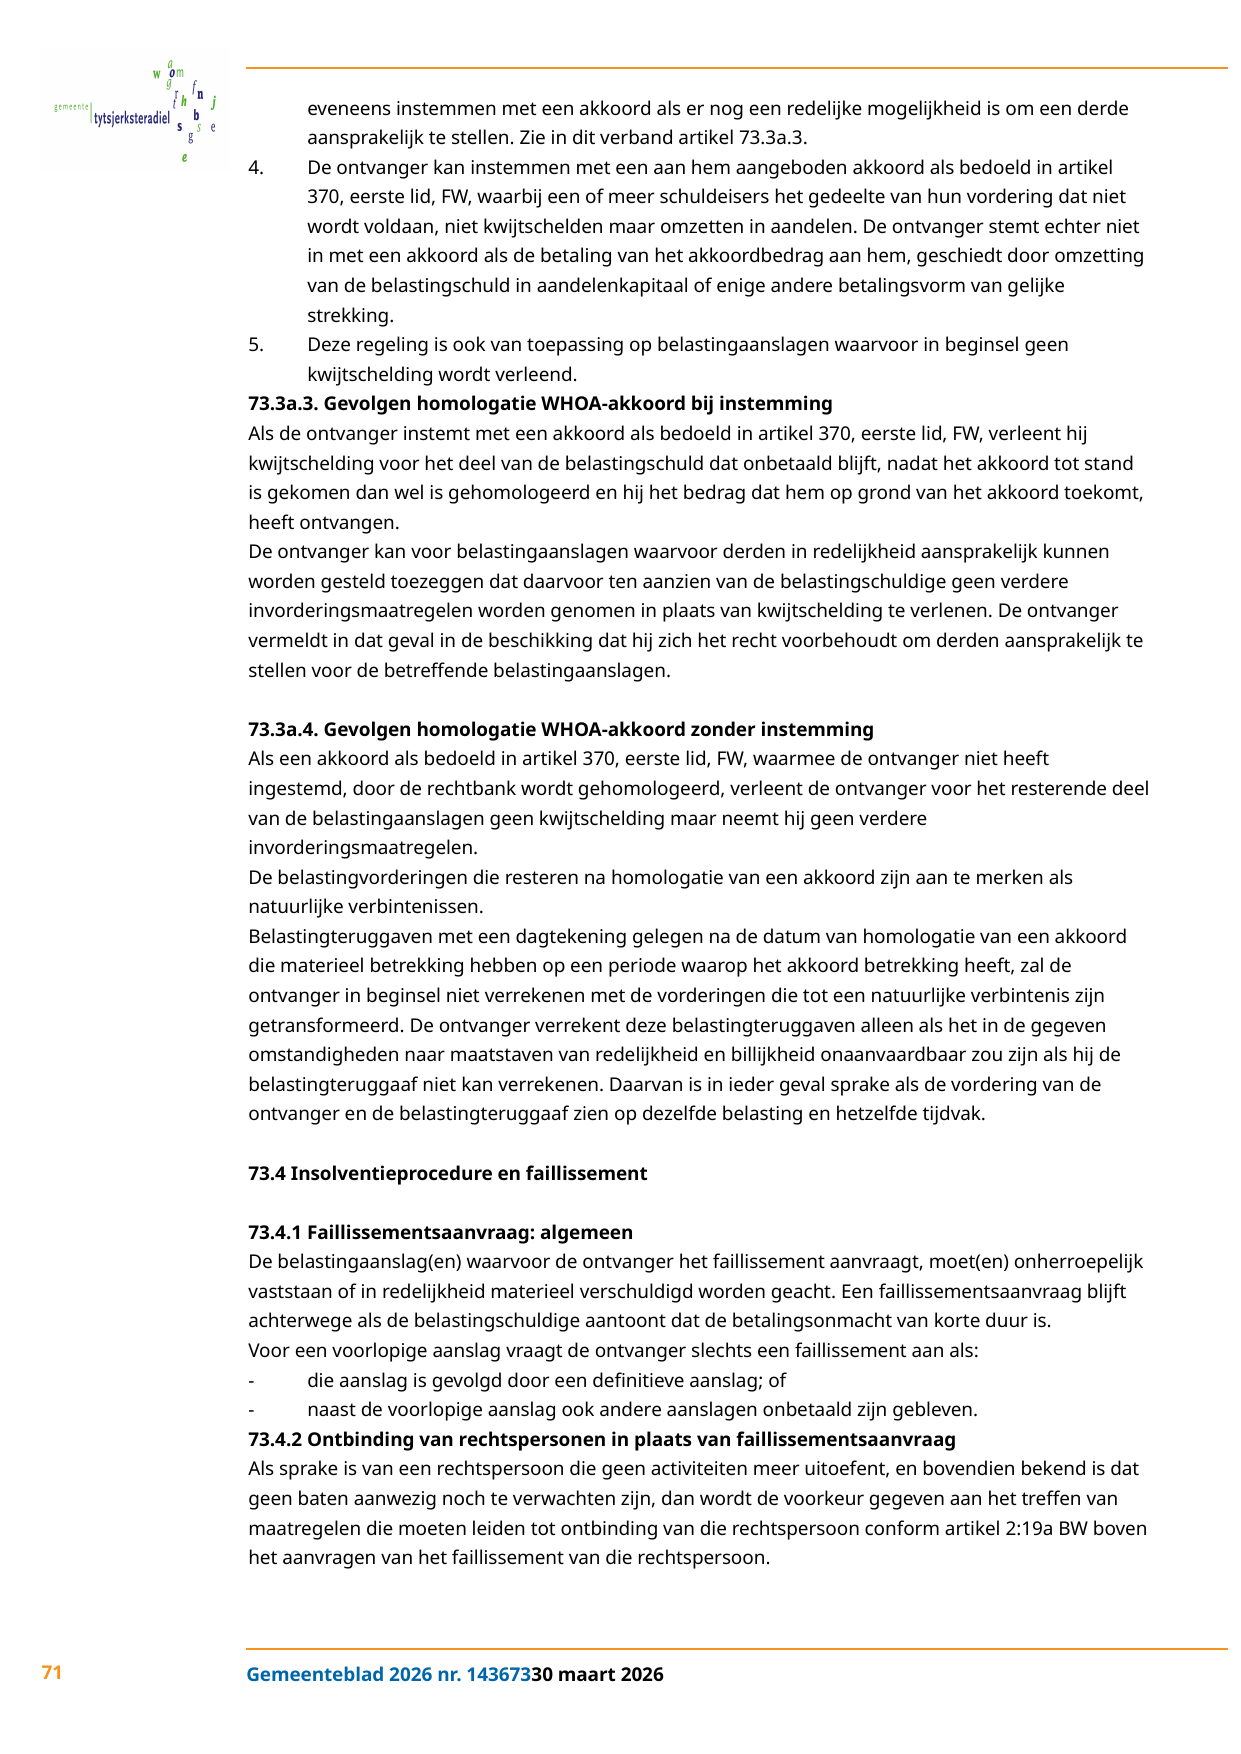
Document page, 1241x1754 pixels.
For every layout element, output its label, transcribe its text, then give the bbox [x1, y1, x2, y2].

text 73.4.2 Ontbinding van rechtspersonen in plaats van faillissementsaanvraag [248, 1426, 1152, 1452]
picture [41, 47, 231, 172]
list Deze regeling is ook van toepassing op belastingaanslagen waarvoor in beginsel geen kwijtschelding wordt verleend. [248, 331, 1152, 387]
text 73.4.1 Faillissementsaanvraag: algemeen [248, 1219, 1152, 1245]
list De ontvanger kan instemmen met een aan hem aangeboden akkoord als bedoeld in artikel 370, eerste lid, FW, waarbij een of meer schuldeisers het gedeelte van hun vordering dat niet wordt voldaan, niet kwijtschelden maar omzetten in aandelen. De ontvanger stemt echter niet in met een akkoord als de betaling van het akkoordbedrag aan hem, geschiedt door omzetting van de belastingschuld in aandelenkapitaal of enige andere betalingsvorm van gelijke strekking. [248, 154, 1152, 328]
text 73.3a.4. Gevolgen homologatie WHOA-akkoord zonder instemming [248, 716, 1152, 742]
text De belastingvorderingen die resteren na homologatie van een akkoord zijn aan te merken als natuurlijke verbintenissen. [248, 864, 1152, 919]
list naast de voorlopige aanslag ook andere aanslagen onbetaald zijn gebleven. [248, 1396, 1152, 1422]
text Als de ontvanger instemt met een akkoord als bedoeld in artikel 370, eerste lid, FW, verleent hij kwijtschelding voor het deel van de belastingschuld dat onbetaald blijft, nadat het akkoord tot stand is gekomen dan wel is gehomologeerd en hij het bedrag dat hem op grond van het akkoord toekomt, heeft ontvangen. [248, 420, 1152, 535]
text De ontvanger kan voor belastingaanslagen waarvoor derden in redelijkheid aansprakelijk kunnen worden gesteld toezeggen dat daarvoor ten aanzien van de belastingschuldige geen verdere invorderingsmaatregelen worden genomen in plaats van kwijtschelding te verlenen. De ontvanger vermeldt in dat geval in de beschikking dat hij zich het recht voorbehoudt om derden aansprakelijk te stellen voor de betreffende belastingaanslagen. [248, 538, 1152, 683]
text Belastingteruggaven met een dagtekening gelegen na de datum van homologatie van een akkoord die materieel betrekking hebben op een periode waarop het akkoord betrekking heeft, zal de ontvanger in beginsel niet verrekenen met de vorderingen die tot een natuurlijke verbintenis zijn getransformeerd. De ontvanger verrekent deze belastingteruggaven alleen als het in de gegeven omstandigheden naar maatstaven van redelijkheid en billijkheid onaanvaardbaar zou zijn als hij de belastingteruggaaf niet kan verrekenen. Daarvan is in ieder geval sprake als de vordering van de ontvanger en de belastingteruggaaf zien op dezelfde belasting en hetzelfde tijdvak. [248, 923, 1152, 1126]
text Voor een voorlopige aanslag vraagt de ontvanger slechts een faillissement aan als: [248, 1337, 1152, 1363]
text 73.3a.3. Gevolgen homologatie WHOA-akkoord bij instemming [248, 391, 1152, 416]
text 73.4 Insolventieprocedure en faillissement [248, 1160, 1152, 1186]
list die aanslag is gevolgd door een definitieve aanslag; of [248, 1367, 1152, 1393]
list eveneens instemmen met een akkoord als er nog een redelijke mogelijkheid is om een derde aansprakelijk te stellen. Zie in dit verband artikel 73.3a.3. [248, 95, 1152, 150]
text Als sprake is van een rechtspersoon die geen activiteiten meer uitoefent, en bovendien bekend is dat geen baten aanwezig noch te verwachten zijn, dan wordt de voorkeur gegeven aan het treffen van maatregelen die moeten leiden tot ontbinding van die rechtspersoon conform artikel 2:19a BW boven het aanvragen van het faillissement van die rechtspersoon. [248, 1456, 1152, 1570]
text De belastingaanslag(en) waarvoor de ontvanger het faillissement aanvraagt, moet(en) onherroepelijk vaststaan of in redelijkheid materieel verschuldigd worden geacht. Een faillissementsaanvraag blijft achterwege als de belastingschuldige aantoont dat de betalingsonmacht van korte duur is. [248, 1248, 1152, 1333]
text Als een akkoord als bedoeld in artikel 370, eerste lid, FW, waarmee de ontvanger niet heeft ingestemd, door de rechtbank wordt gehomologeerd, verleent de ontvanger voor het resterende deel van de belastingaanslagen geen kwijtschelding maar neemt hij geen verdere invorderingsmaatregelen. [248, 746, 1152, 860]
